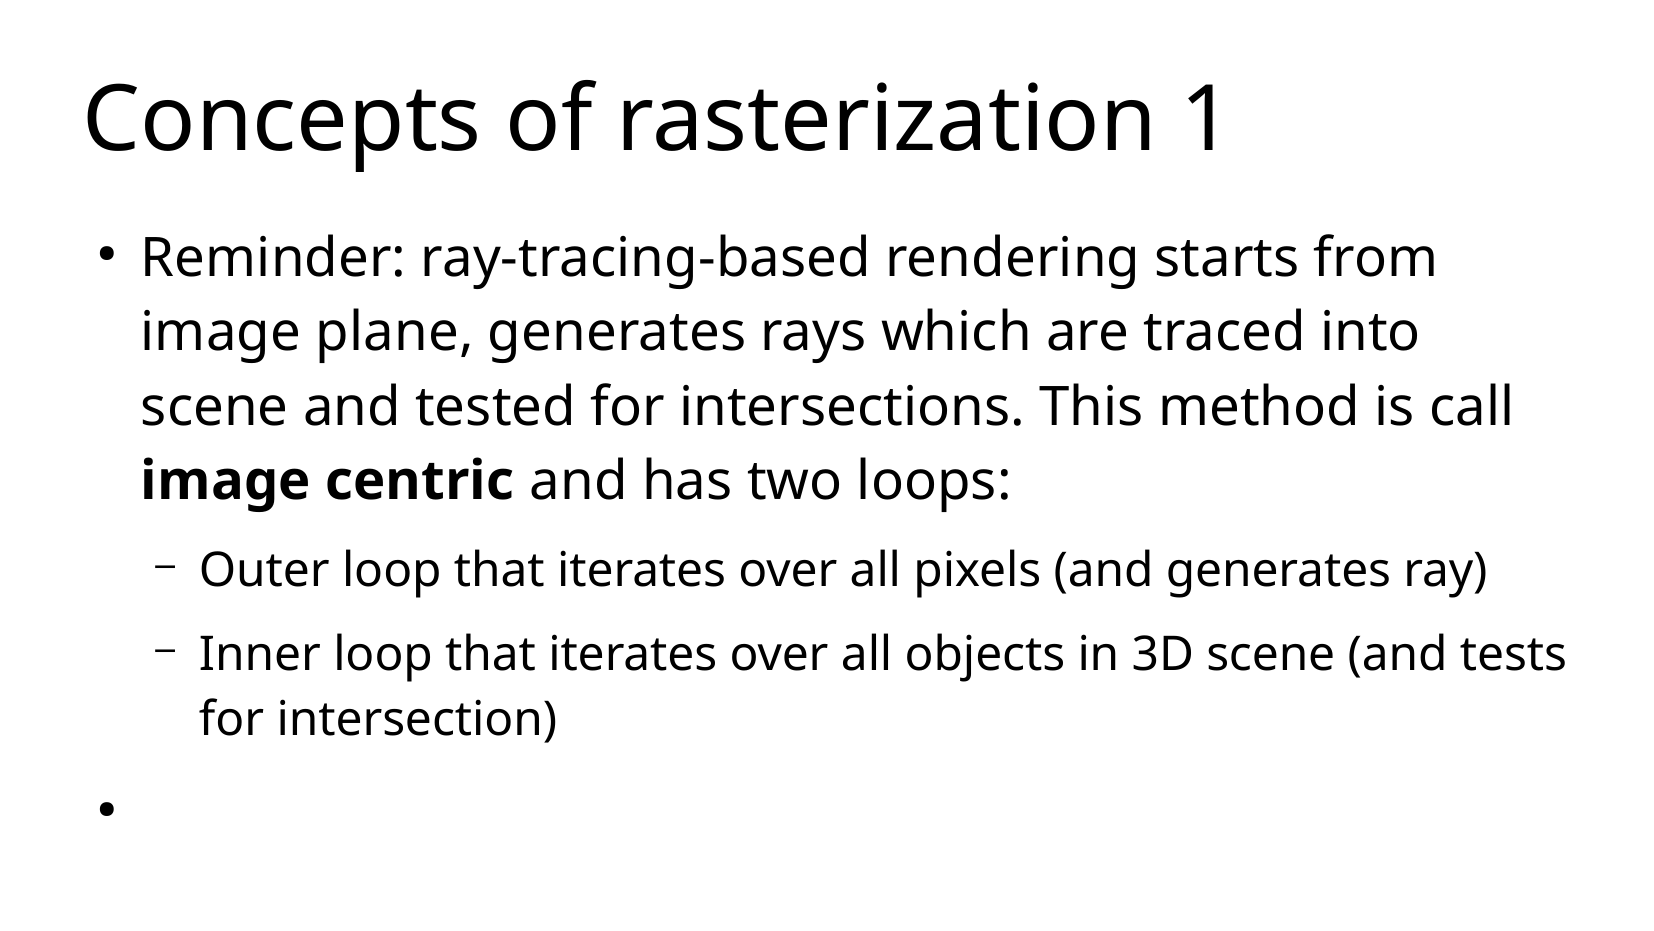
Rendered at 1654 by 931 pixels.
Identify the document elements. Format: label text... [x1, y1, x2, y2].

list Reminder: ray-tracing-based rendering starts from image plane, generates rays which are traced into scene and tested for intersections. This method is call image centric and has two loops: Outer loop that iterates over all pixels (and generates ray) Inner loop that iterates over all objects in 3D scene (and tests for intersection) [82, 217, 1571, 758]
title Concepts of rasterization 1 [82, 37, 1571, 193]
